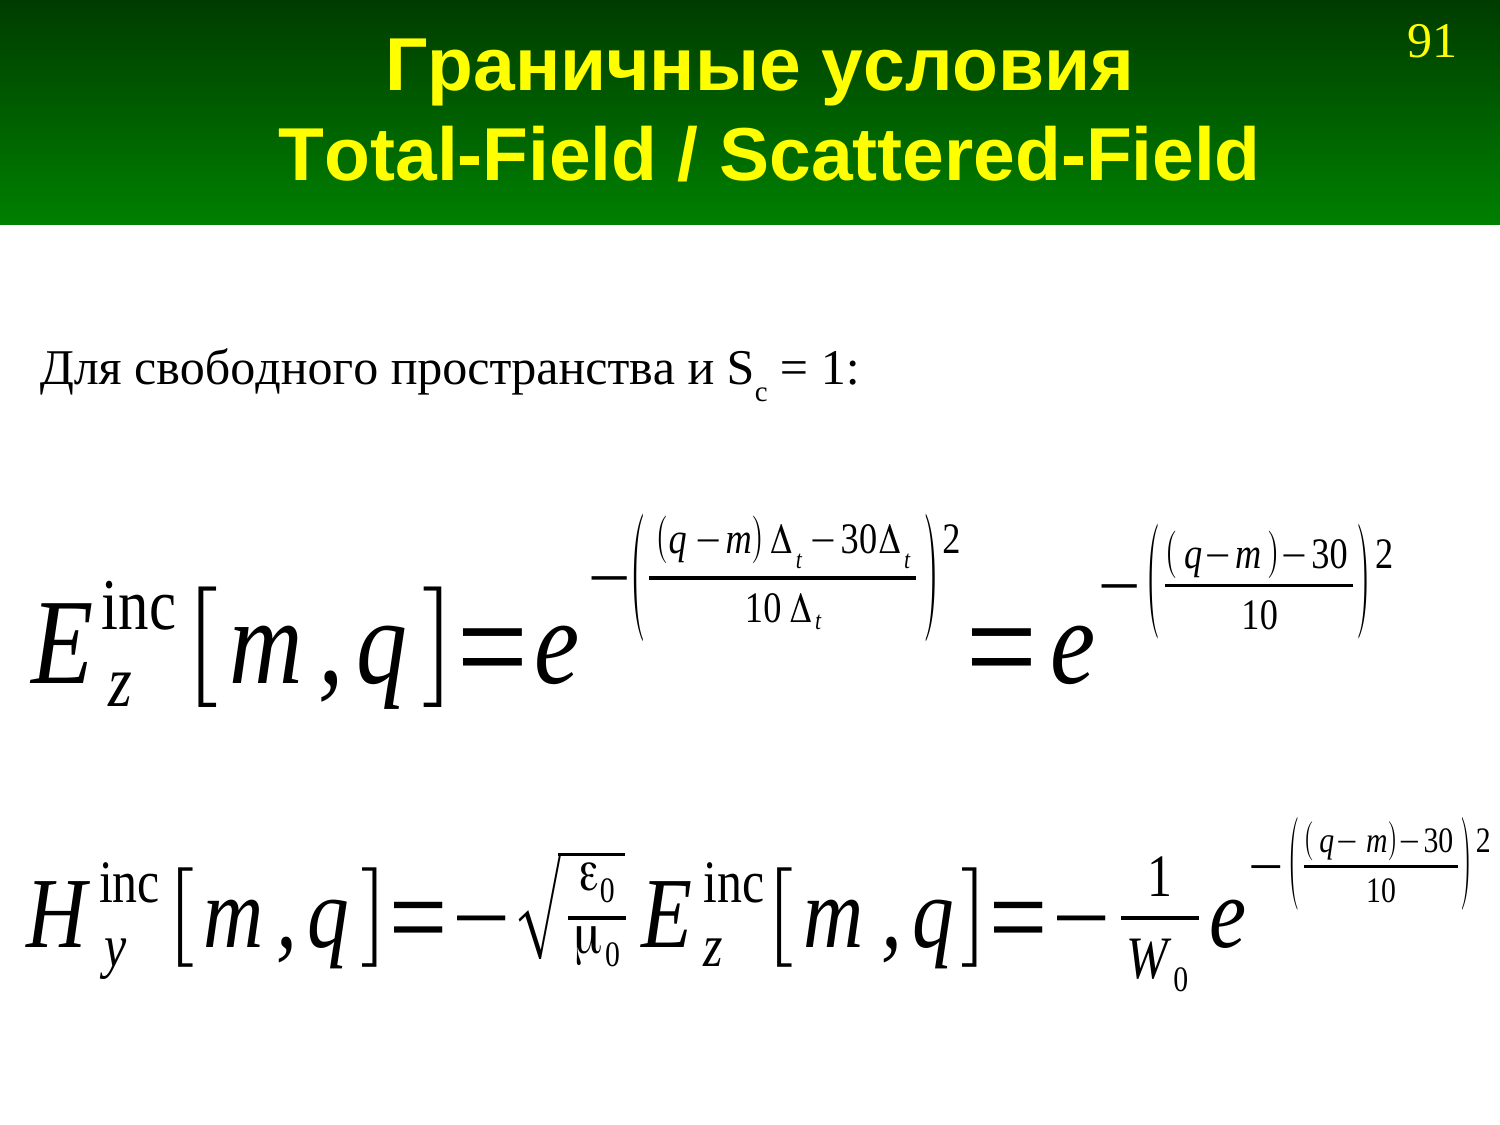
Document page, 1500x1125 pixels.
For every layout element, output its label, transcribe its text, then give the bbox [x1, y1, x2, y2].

text_box Для свободного пространства и Sc = 1: [25, 327, 875, 415]
title Граничные условия Total-Field / Scattered-Field [100, 7, 1441, 204]
chart [0, 814, 1500, 998]
chart [0, 507, 1418, 726]
